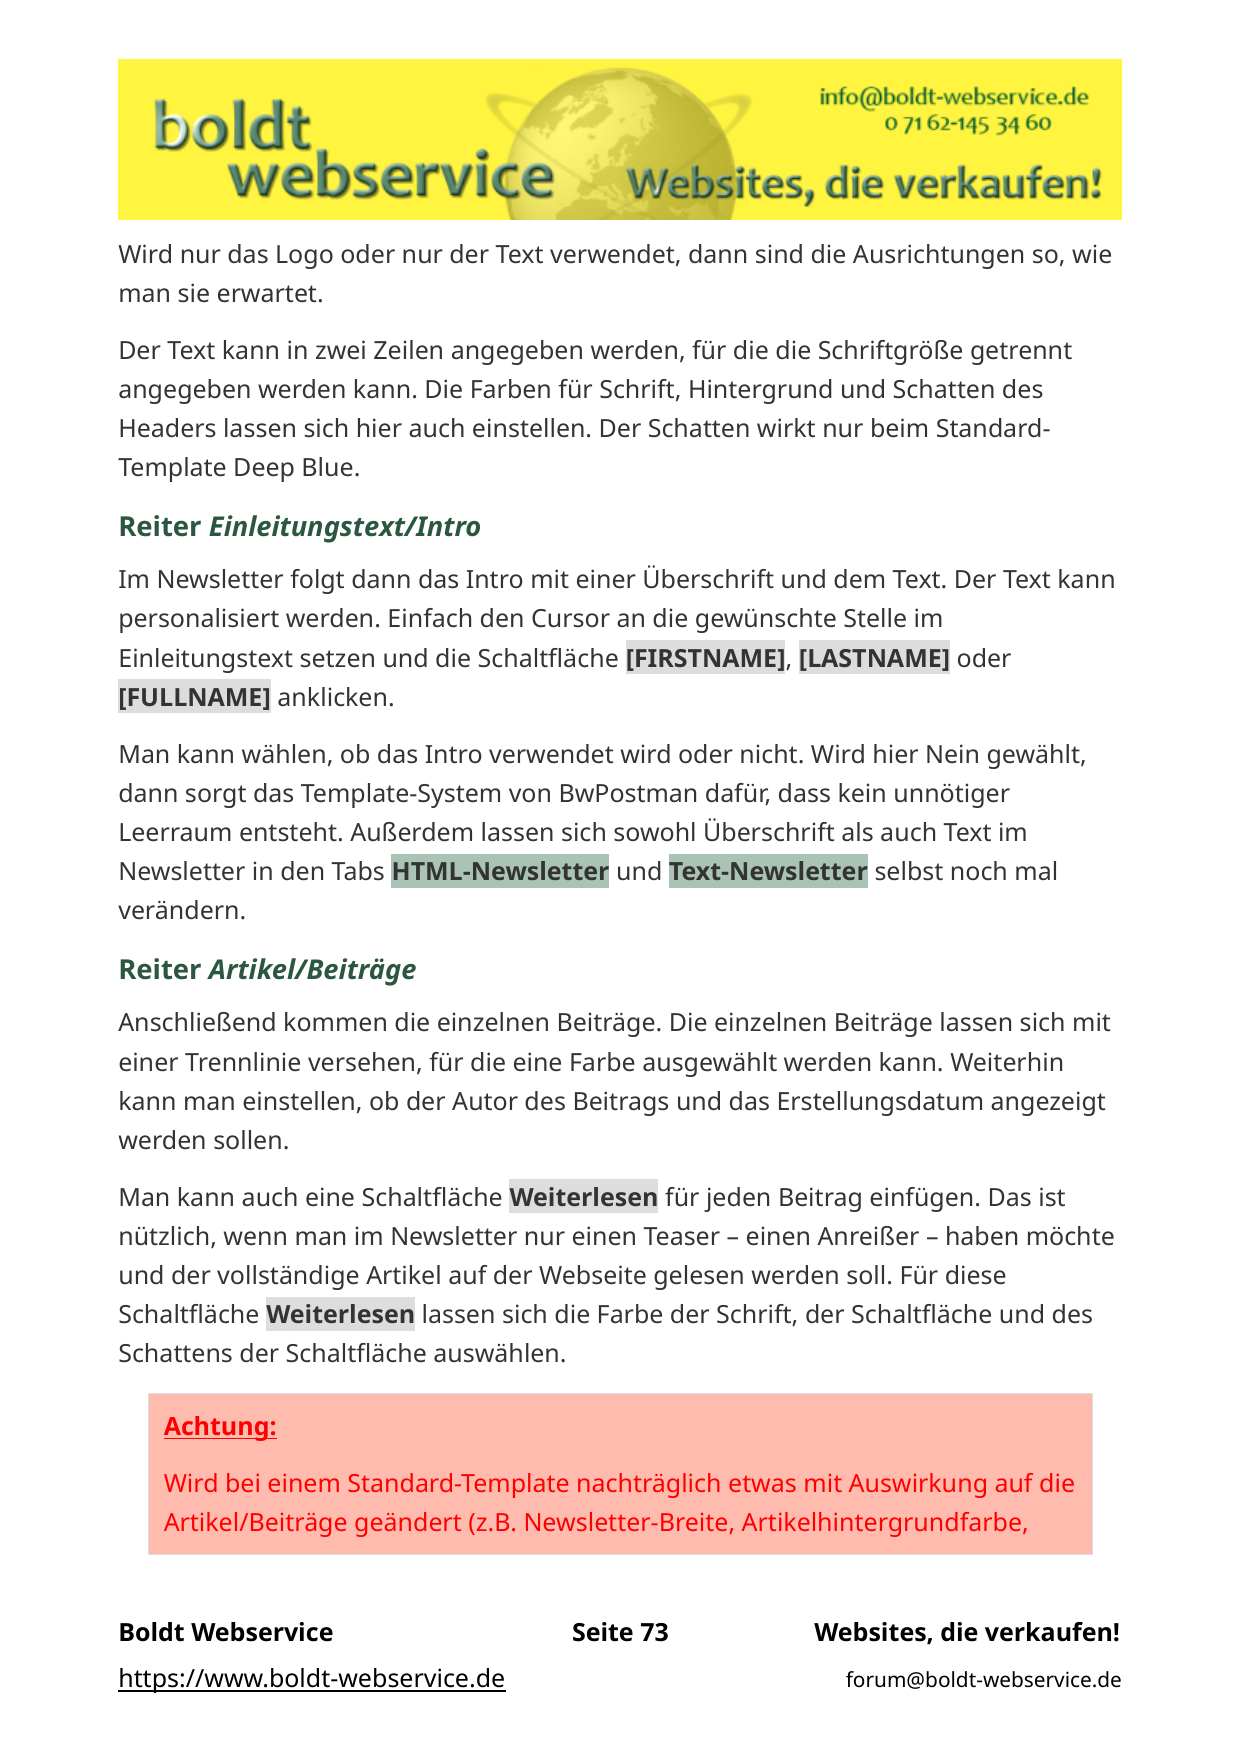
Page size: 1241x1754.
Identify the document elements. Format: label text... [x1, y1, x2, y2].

picture [118, 59, 1123, 220]
text Man kann auch eine Schaltfläche Weiterlesen für jeden Beitrag einfügen. Das ist nützlich, wenn man im Newsletter nur einen Teaser – einen Anreißer – haben möchte und der vollständige Artikel auf der Webseite gelesen werden soll. Für diese Schaltfläche Weiterlesen lassen sich die Farbe der Schrift, der Schaltfläche und des Schattens der Schaltfläche auswählen. [118, 1179, 1122, 1370]
text Man kann wählen, ob das Intro verwendet wird oder nicht. Wird hier Nein gewählt, dann sorgt das Template-System von BwPostman dafür, dass kein unnötiger Leerraum entsteht. Außerdem lassen sich sowohl Überschrift als auch Text im Newsletter in den Tabs HTML-Newsletter und Text-Newsletter selbst noch mal verändern. [118, 736, 1122, 927]
text Achtung: [149, 1394, 1092, 1443]
text Wird bei einem Standard-Template nachträglich etwas mit Auswirkung auf die Artikel/Beiträge geändert (z.B. Newsletter-Breite, Artikelhintergrundfarbe, [149, 1450, 1092, 1554]
text Im Newsletter folgt dann das Intro mit einer Überschrift und dem Text. Der Text kann personalisiert werden. Einfach den Cursor an die gewünschte Stelle im Einleitungstext setzen und die Schaltfläche [FIRSTNAME], [LASTNAME] oder [FULLNAME] anklicken. [118, 562, 1122, 713]
subtitle Reiter Artikel/Beiträge [118, 950, 1122, 987]
subtitle Reiter Einleitungstext/Intro [118, 507, 1122, 544]
text Anschließend kommen die einzelnen Beiträge. Die einzelnen Beiträge lassen sich mit einer Trennlinie versehen, für die eine Farbe ausgewählt werden kann. Weiterhin kann man einstellen, ob der Autor des Beitrags und das Erstellungsdatum angezeigt werden sollen. [118, 1005, 1122, 1157]
text Der Text kann in zwei Zeilen angegeben werden, für die die Schriftgröße getrennt angegeben werden kann. Die Farben für Schrift, Hintergrund und Schatten des Headers lassen sich hier auch einstellen. Der Schatten wirkt nur beim Standard-Template Deep Blue. [118, 332, 1122, 484]
text Wird nur das Logo oder nur der Text verwendet, dann sind die Ausrichtungen so, wie man sie erwartet. [118, 236, 1122, 309]
